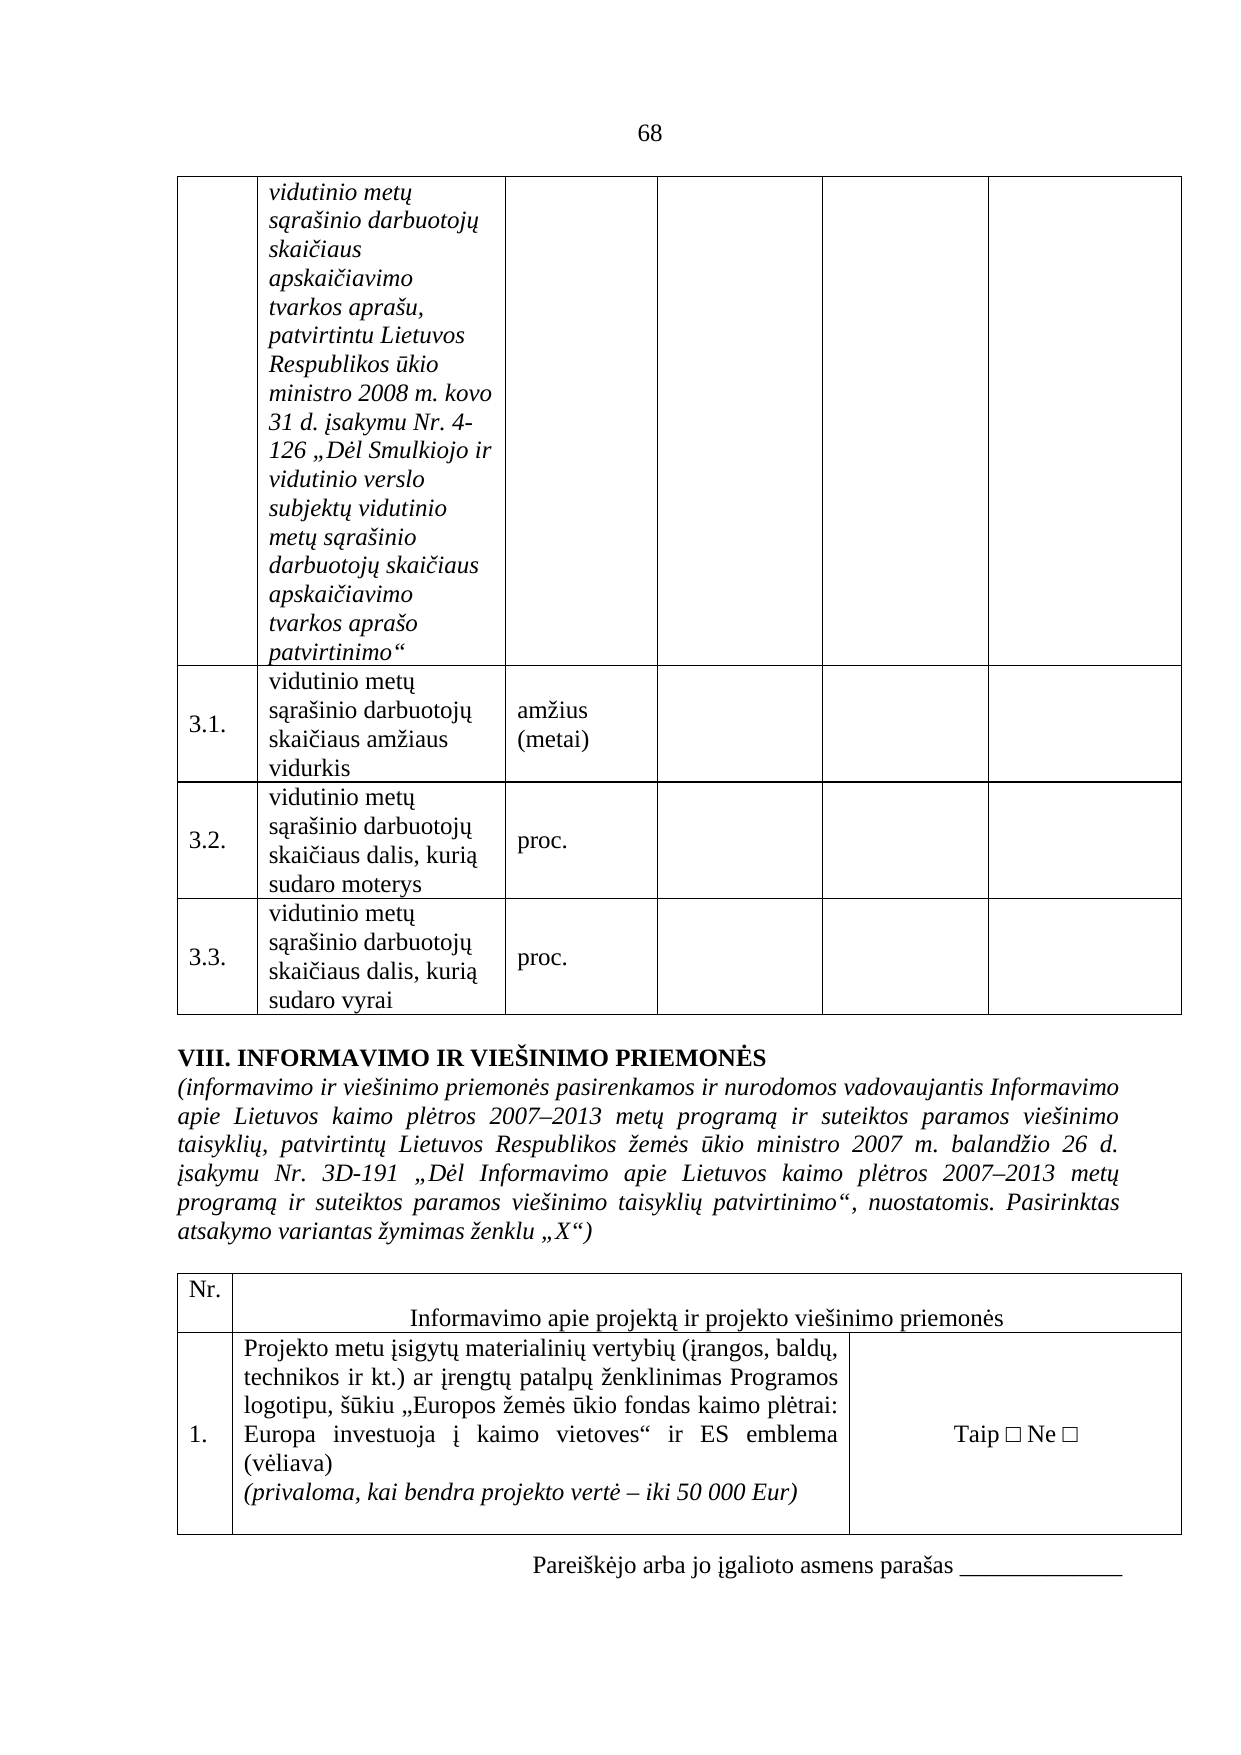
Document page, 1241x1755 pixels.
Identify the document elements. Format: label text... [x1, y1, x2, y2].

table_cell [989, 783, 1181, 897]
table_cell [658, 177, 822, 665]
table_cell 1. [178, 1333, 232, 1534]
table_cell [658, 666, 822, 781]
table_cell 3.3. [178, 899, 257, 1013]
table_cell proc. [506, 899, 657, 1013]
table_header Informavimo apie projektą ir projekto viešinimo priemonės [233, 1274, 1181, 1332]
table_cell 3.1. [178, 666, 257, 781]
table_cell [989, 899, 1181, 1013]
text VIII. INFORMAVIMO IR VIEŠINIMO PRIEMONĖS [177, 1043, 1122, 1072]
table_cell [658, 899, 822, 1013]
table_header Nr. [178, 1274, 232, 1332]
table_cell [823, 783, 988, 897]
table_cell Projekto metu įsigytų materialinių vertybių (įrangos, baldų, technikos ir kt.) ar įrengtų patalpų ženklinimas Programos logotipu, šūkiu „Europos žemės ūkio fondas kaimo plėtrai: Europa investuoja į kaimo vietoves“ ir ES emblema (vėliava) (privaloma, kai bendra projekto vertė – iki 50 000 Eur) [233, 1333, 849, 1534]
text (informavimo ir viešinimo priemonės pasirenkamos ir nurodomos vadovaujantis Informavimo apie Lietuvos kaimo plėtros 2007–2013 metų programą ir suteiktos paramos viešinimo taisyklių, patvirtintų Lietuvos Respublikos žemės ūkio ministro 2007 m. balandžio 26 d. įsakymu Nr. 3D-191 „Dėl Informavimo apie Lietuvos kaimo plėtros 2007–2013 metų programą ir suteiktos paramos viešinimo taisyklių patvirtinimo“, nuostatomis. Pasirinktas atsakymo variantas žymimas ženklu „X“) [177, 1072, 1122, 1244]
table_cell 3.2. [178, 783, 257, 897]
table_cell [989, 666, 1181, 781]
table_cell [178, 177, 257, 665]
table_cell [823, 899, 988, 1013]
table_cell [823, 177, 988, 665]
table_cell [658, 783, 822, 897]
table_cell [823, 666, 988, 781]
table_cell proc. [506, 783, 657, 897]
table_cell amžius (metai) [506, 666, 657, 781]
table_cell vidutinio metų sąrašinio darbuotojų skaičiaus dalis, kurią sudaro moterys [258, 783, 505, 897]
table_cell [506, 177, 657, 665]
table_cell vidutinio metų sąrašinio darbuotojų skaičiaus amžiaus vidurkis [258, 666, 505, 781]
table_cell vidutinio metų sąrašinio darbuotojų skaičiaus apskaičiavimo tvarkos aprašu, patvirtintu Lietuvos Respublikos ūkio ministro 2008 m. kovo 31 d. įsakymu Nr. 4-126 „Dėl Smulkiojo ir vidutinio verslo subjektų vidutinio metų sąrašinio darbuotojų skaičiaus apskaičiavimo tvarkos aprašo patvirtinimo“ [258, 177, 505, 665]
table_cell vidutinio metų sąrašinio darbuotojų skaičiaus dalis, kurią sudaro vyrai [258, 899, 505, 1013]
table_cell [989, 177, 1181, 665]
table_cell Taip □ Ne □ [850, 1333, 1181, 1534]
